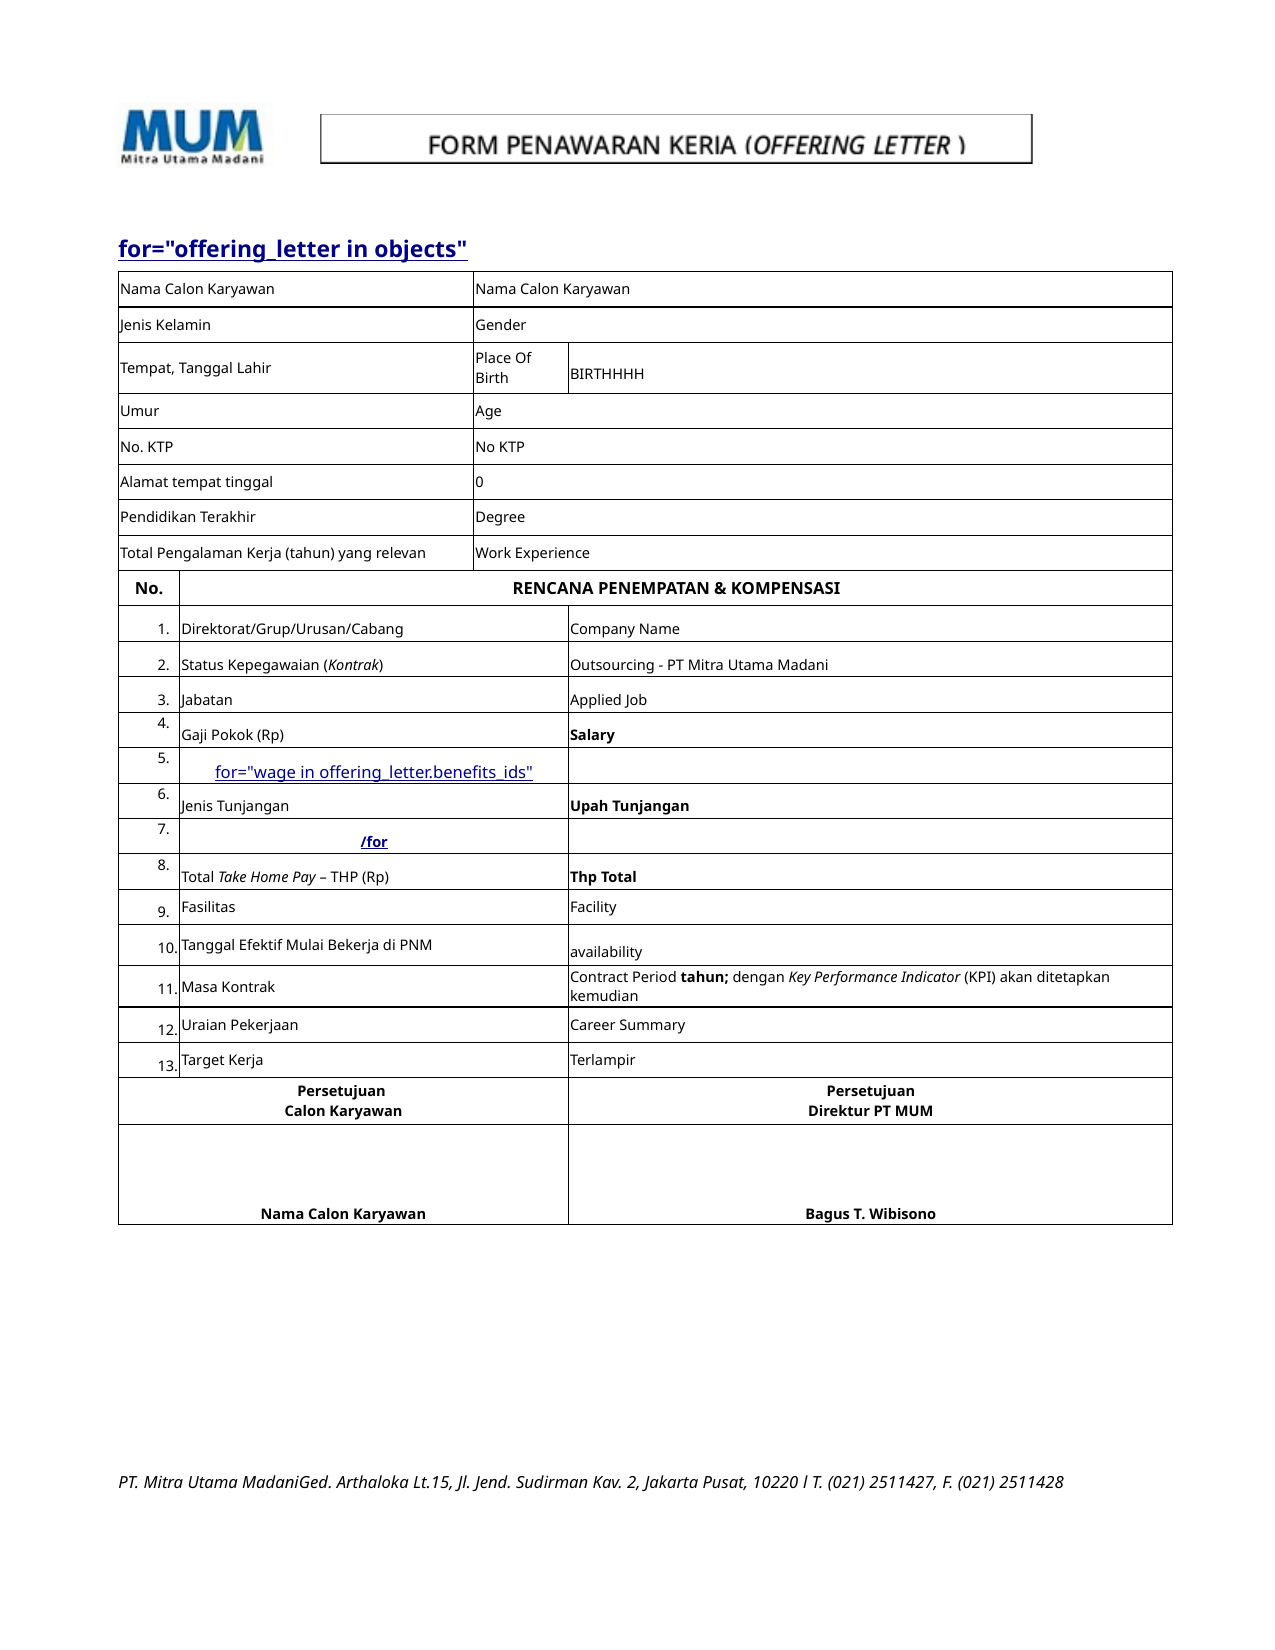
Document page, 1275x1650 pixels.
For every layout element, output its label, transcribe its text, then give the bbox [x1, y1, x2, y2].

table_cell Jabatan [180, 677, 568, 712]
table_cell [119, 642, 179, 676]
table_cell Direktorat/Grup/Urusan/Cabang [180, 606, 568, 641]
table_header Nama Calon Karyawan [474, 272, 1172, 306]
table_cell No. KTP [119, 429, 473, 464]
table_cell [119, 854, 179, 889]
table_cell Upah Tunjangan [569, 784, 1172, 818]
table_cell [119, 677, 179, 712]
table_cell Outsourcing - PT Mitra Utama Madani [569, 642, 1172, 676]
table_cell for="wage in offering_letter.benefits_ids" [180, 748, 568, 782]
table_cell Company Name [569, 606, 1172, 641]
table_cell Alamat tempat tinggal [119, 465, 473, 499]
table_cell Applied Job [569, 677, 1172, 712]
table_cell RENCANA PENEMPATAN & KOMPENSASI [180, 571, 1172, 605]
table_cell Uraian Pekerjaan [180, 1008, 568, 1042]
table_cell Status Kepegawaian (Kontrak) [180, 642, 568, 676]
table_cell BIRTHHHH [569, 343, 1172, 393]
table_cell Nama Calon Karyawan [119, 1125, 568, 1224]
table_cell Gaji Pokok (Rp) [180, 713, 568, 747]
table_cell Gender [474, 308, 1172, 342]
table_cell Tempat, Tanggal Lahir [119, 343, 473, 393]
table_cell Thp Total [569, 854, 1172, 889]
table_cell Facility [569, 890, 1172, 924]
table_cell Umur [119, 394, 473, 428]
table_cell [119, 925, 179, 965]
table_cell [569, 819, 1172, 853]
table_cell Age [474, 394, 1172, 428]
picture [115, 102, 274, 168]
table_cell Target Kerja [180, 1043, 568, 1077]
table_cell Terlampir [569, 1043, 1172, 1077]
table_cell Persetujuan Direktur PT MUM [569, 1078, 1172, 1123]
table_cell Fasilitas [180, 890, 568, 924]
table_cell Work Experience [474, 536, 1172, 570]
table_cell Jenis Kelamin [119, 308, 473, 342]
table_cell [119, 1043, 179, 1077]
table_cell [119, 819, 179, 853]
table_cell Pendidikan Terakhir [119, 500, 473, 534]
table_cell Masa Kontrak [180, 966, 568, 1006]
table_cell Career Summary [569, 1008, 1172, 1042]
table_cell [569, 748, 1172, 782]
table_cell Total Take Home Pay – THP (Rp) [180, 854, 568, 889]
table_cell Salary [569, 713, 1172, 747]
table_cell Degree [474, 500, 1172, 534]
title for="offering_letter in objects" [118, 233, 1157, 265]
table_cell Bagus T. Wibisono [569, 1125, 1172, 1224]
table_cell availability [569, 925, 1172, 965]
table_cell [119, 966, 179, 1006]
table_cell [119, 748, 179, 782]
table_cell Persetujuan Calon Karyawan [119, 1078, 568, 1123]
table_cell 0 [474, 465, 1172, 499]
table_cell Tanggal Efektif Mulai Bekerja di PNM [180, 925, 568, 965]
table_header Nama Calon Karyawan [119, 272, 473, 306]
table_cell Jenis Tunjangan [180, 784, 568, 818]
table_cell /for [180, 819, 568, 853]
picture [320, 114, 1033, 164]
table_cell Contract Period tahun; dengan Key Performance Indicator (KPI) akan ditetapkan kemudian [569, 966, 1172, 1006]
table_cell Total Pengalaman Kerja (tahun) yang relevan [119, 536, 473, 570]
table_cell No. [119, 571, 179, 605]
table_cell [119, 784, 179, 818]
table_cell Place Of Birth [474, 343, 568, 393]
table_cell [119, 606, 179, 641]
table_cell [119, 1008, 179, 1042]
table_cell [119, 713, 179, 747]
table_cell No KTP [474, 429, 1172, 464]
table_cell [119, 890, 179, 924]
